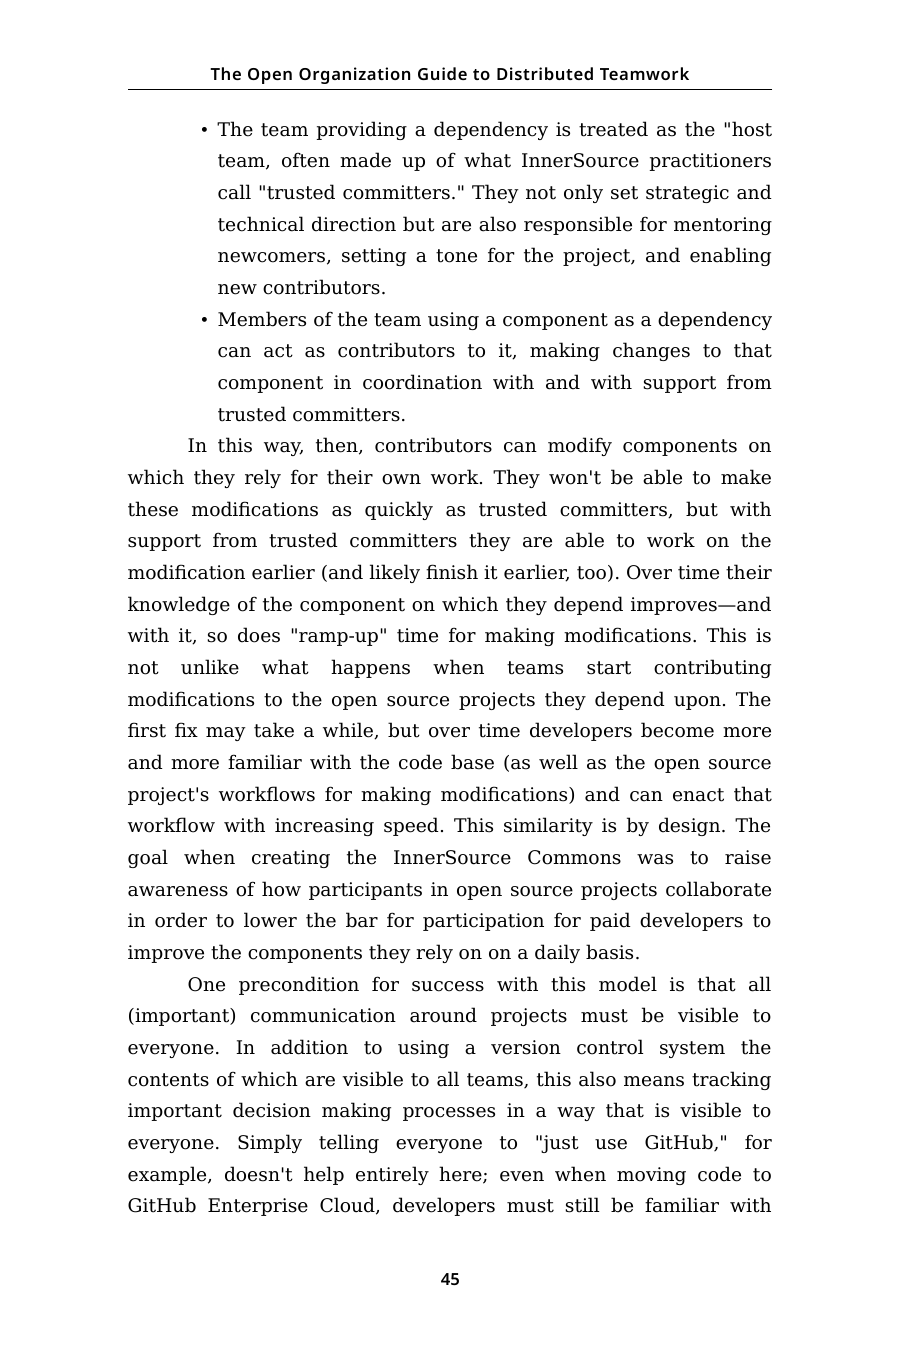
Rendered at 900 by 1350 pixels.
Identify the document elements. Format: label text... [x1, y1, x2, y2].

list The team providing a dependency is treated as the "host team, often made up of what InnerSource practitioners call "trusted committers." They not only set strategic and technical direction but are also responsible for mentoring newcomers, setting a tone for the project, and enabling new contributors. [201, 118, 772, 299]
list Members of the team using a component as a dependency can act as contributors to it, making changes to that component in coordination with and with support from trusted committers. [201, 308, 772, 425]
text One precondition for success with this model is that all (important) communication around projects must be visible to everyone. In addition to using a version control system the contents of which are visible to all teams, this also means tracking important decision making processes in a way that is visible to everyone. Simply telling everyone to "just use GitHub," for example, doesn't help entirely here; even when moving code to GitHub Enterprise Cloud, developers must still be familiar with [127, 973, 772, 1217]
text In this way, then, contributors can modify components on which they rely for their own work. They won't be able to make these modifications as quickly as trusted committers, but with support from trusted committers they are able to work on the modification earlier (and likely finish it earlier, too). Over time their knowledge of the component on which they depend improves—and with it, so does "ramp-up" time for making modifications. This is not unlike what happens when teams start contributing modifications to the open source projects they depend upon. The first fix may take a while, but over time developers become more and more familiar with the code base (as well as the open source project's workflows for making modifications) and can enact that workflow with increasing speed. This similarity is by design. The goal when creating the InnerSource Commons was to raise awareness of how participants in open source projects collaborate in order to lower the bar for participation for paid developers to improve the components they rely on on a daily basis. [127, 435, 772, 964]
